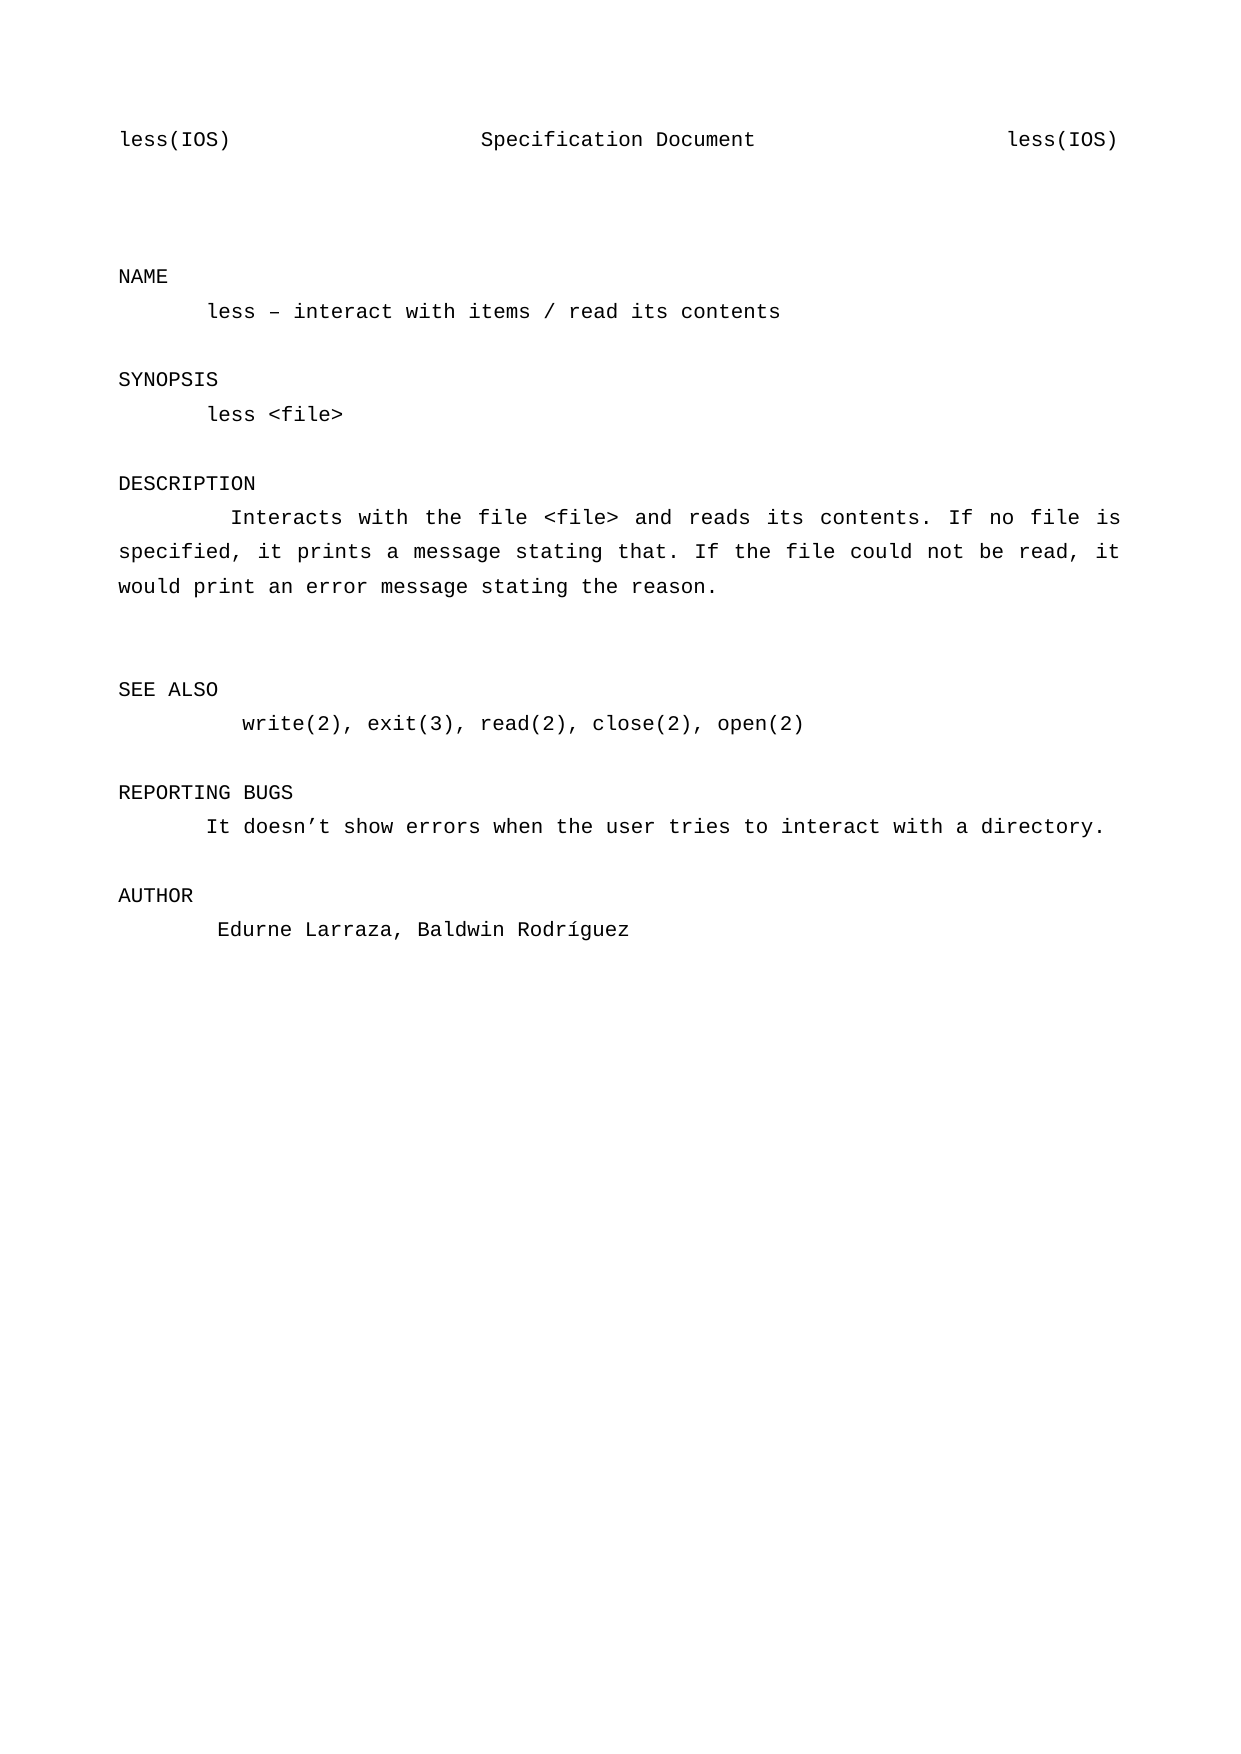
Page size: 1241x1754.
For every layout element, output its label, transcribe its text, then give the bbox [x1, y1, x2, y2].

text DESCRIPTION [118, 462, 1122, 496]
text SYNOPSIS [118, 359, 1122, 393]
text Edurne Larraza, Baldwin Rodríguez [118, 909, 1122, 943]
text less <file> [118, 393, 1122, 427]
text NAME [118, 256, 1122, 290]
text less(IOS) Specification Document less(IOS) [118, 118, 1122, 152]
text AUTHOR [118, 874, 1122, 909]
text less – interact with items / read its contents [118, 290, 1122, 324]
text REPORTING BUGS [118, 771, 1122, 806]
text SEE ALSO [118, 668, 1122, 702]
text It doesn’t show errors when the user tries to interact with a directory. [118, 806, 1122, 840]
text write(2), exit(3), read(2), close(2), open(2) [118, 702, 1122, 737]
text Interacts with the file <file> and reads its contents. If no file is specified, it prints a message stating that. If the file could not be read, it would print an error message stating the reason. [118, 496, 1122, 599]
